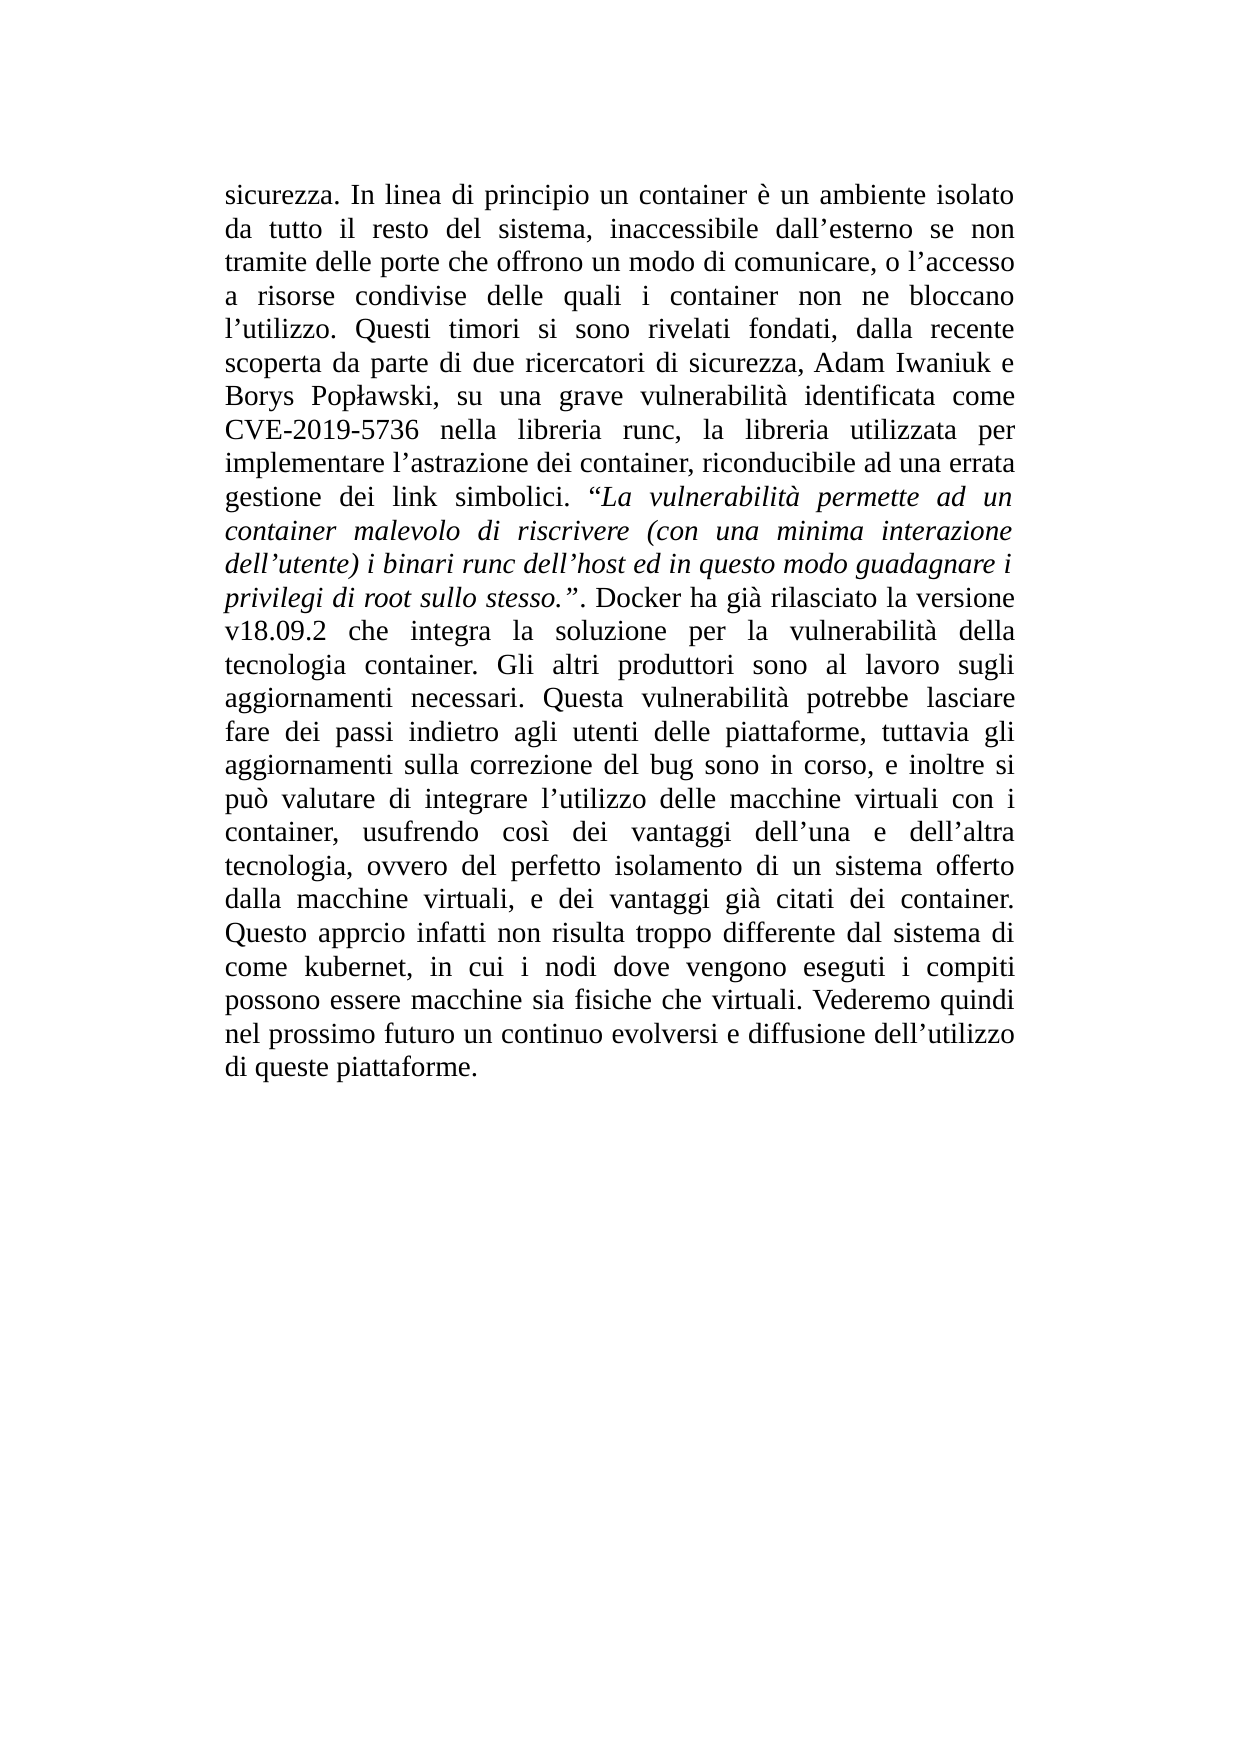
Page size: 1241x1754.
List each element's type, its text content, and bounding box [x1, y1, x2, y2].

text sicurezza. In linea di principio un container è un ambiente isolato da tutto il resto del sistema, inaccessibile dall’esterno se non tramite delle porte che offrono un modo di comunicare, o l’accesso a risorse condivise delle quali i container non ne bloccano l’utilizzo. Questi timori si sono rivelati fondati, dalla recente scoperta da parte di due ricercatori di sicurezza, Adam Iwaniuk e Borys Popławski, su una grave vulnerabilità identificata come CVE-2019-5736 nella libreria runc, la libreria utilizzata per implementare l’astrazione dei container, riconducibile ad una errata gestione dei link simbolici. “La vulnerabilità permette ad un container malevolo di riscrivere (con una minima interazione dell’utente) i binari runc dell’host ed in questo modo guadagnare i privilegi di root sullo stesso.”. Docker ha già rilasciato la versione v18.09.2 che integra la soluzione per la vulnerabilità della tecnologia container. Gli altri produttori sono al lavoro sugli aggiornamenti necessari. Questa vulnerabilità potrebbe lasciare fare dei passi indietro agli utenti delle piattaforme, tuttavia gli aggiornamenti sulla correzione del bug sono in corso, e inoltre si può valutare di integrare l’utilizzo delle macchine virtuali con i container, usufrendo così dei vantaggi dell’una e dell’altra tecnologia, ovvero del perfetto isolamento di un sistema offerto dalla macchine virtuali, e dei vantaggi già citati dei container. Questo apprcio infatti non risulta troppo differente dal sistema di come kubernet, in cui i nodi dove vengono eseguti i compiti possono essere macchine sia fisiche che virtuali. Vederemo quindi nel prossimo futuro un continuo evolversi e diffusione dell’utilizzo di queste piattaforme. [224, 177, 1016, 1083]
